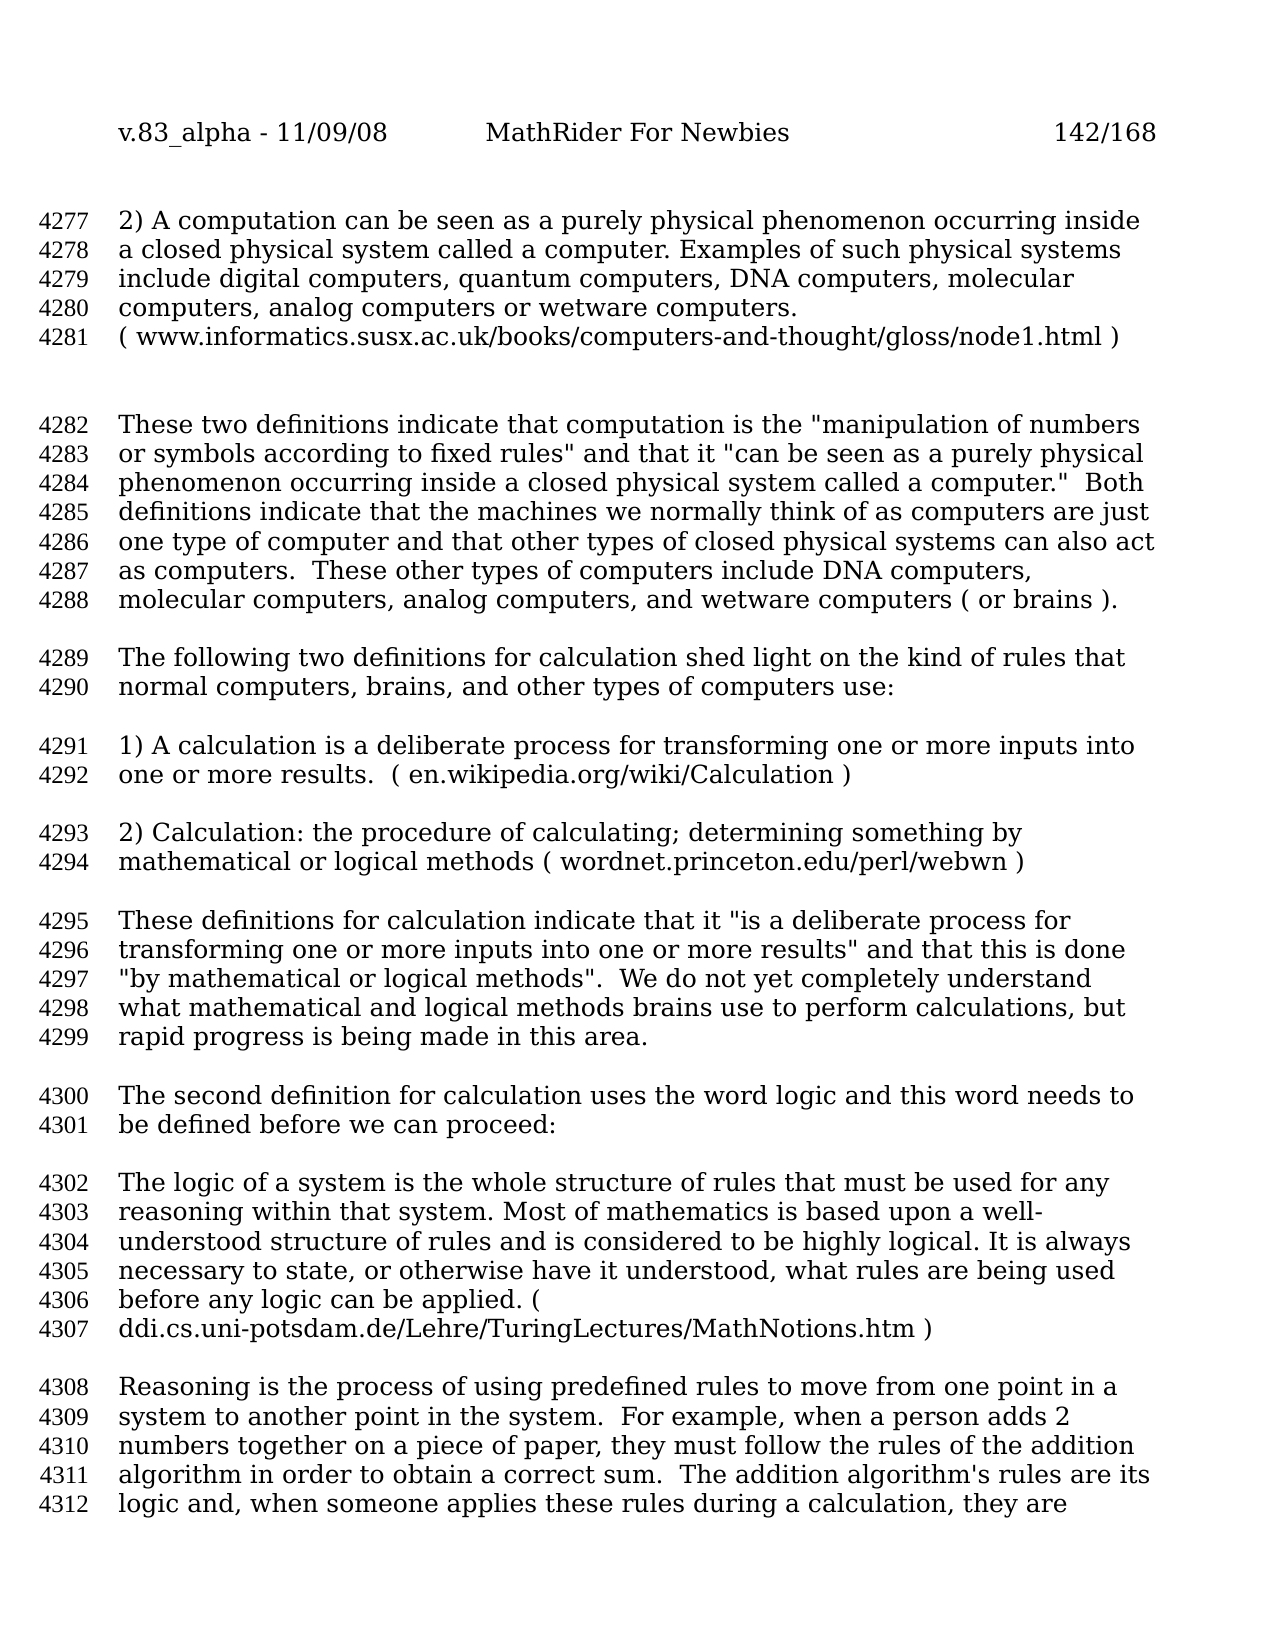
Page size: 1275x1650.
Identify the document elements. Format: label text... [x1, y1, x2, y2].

text 2) Calculation: the procedure of calculating; determining something by mathematical or logical methods ( wordnet.princeton.edu/perl/webwn ) [118, 818, 1157, 877]
text The following two definitions for calculation shed light on the kind of rules that normal computers, brains, and other types of computers use: [118, 643, 1157, 702]
text These two definitions indicate that computation is the "manipulation of numbers or symbols according to fixed rules" and that it "can be seen as a purely physical phenomenon occurring inside a closed physical system called a computer." Both definitions indicate that the machines we normally think of as computers are just one type of computer and that other types of closed physical systems can also act as computers. These other types of computers include DNA computers, molecular computers, analog computers, and wetware computers ( or brains ). [118, 410, 1157, 614]
text These definitions for calculation indicate that it "is a deliberate process for transforming one or more inputs into one or more results" and that this is done "by mathematical or logical methods". We do not yet completely understand what mathematical and logical methods brains use to perform calculations, but rapid progress is being made in this area. [118, 906, 1157, 1052]
text 1) A calculation is a deliberate process for transforming one or more inputs into one or more results. ( en.wikipedia.org/wiki/Calculation ) [118, 731, 1157, 789]
text Reasoning is the process of using predefined rules to move from one point in a system to another point in the system. For example, when a person adds 2 numbers together on a piece of paper, they must follow the rules of the addition algorithm in order to obtain a correct sum. The addition algorithm's rules are its logic and, when someone applies these rules during a calculation, they are [118, 1373, 1157, 1518]
text 2) A computation can be seen as a purely physical phenomenon occurring inside a closed physical system called a computer. Examples of such physical systems include digital computers, quantum computers, DNA computers, molecular computers, analog computers or wetware computers. ( www.informatics.susx.ac.uk/books/computers-and-thought/gloss/node1.html ) [118, 206, 1157, 352]
text The second definition for calculation uses the word logic and this word needs to be defined before we can proceed: [118, 1081, 1157, 1139]
text The logic of a system is the whole structure of rules that must be used for any reasoning within that system. Most of mathematics is based upon a well-understood structure of rules and is considered to be highly logical. It is always necessary to state, or otherwise have it understood, what rules are being used before any logic can be applied. ( ddi.cs.uni-potsdam.de/Lehre/TuringLectures/MathNotions.htm ) [118, 1168, 1157, 1343]
